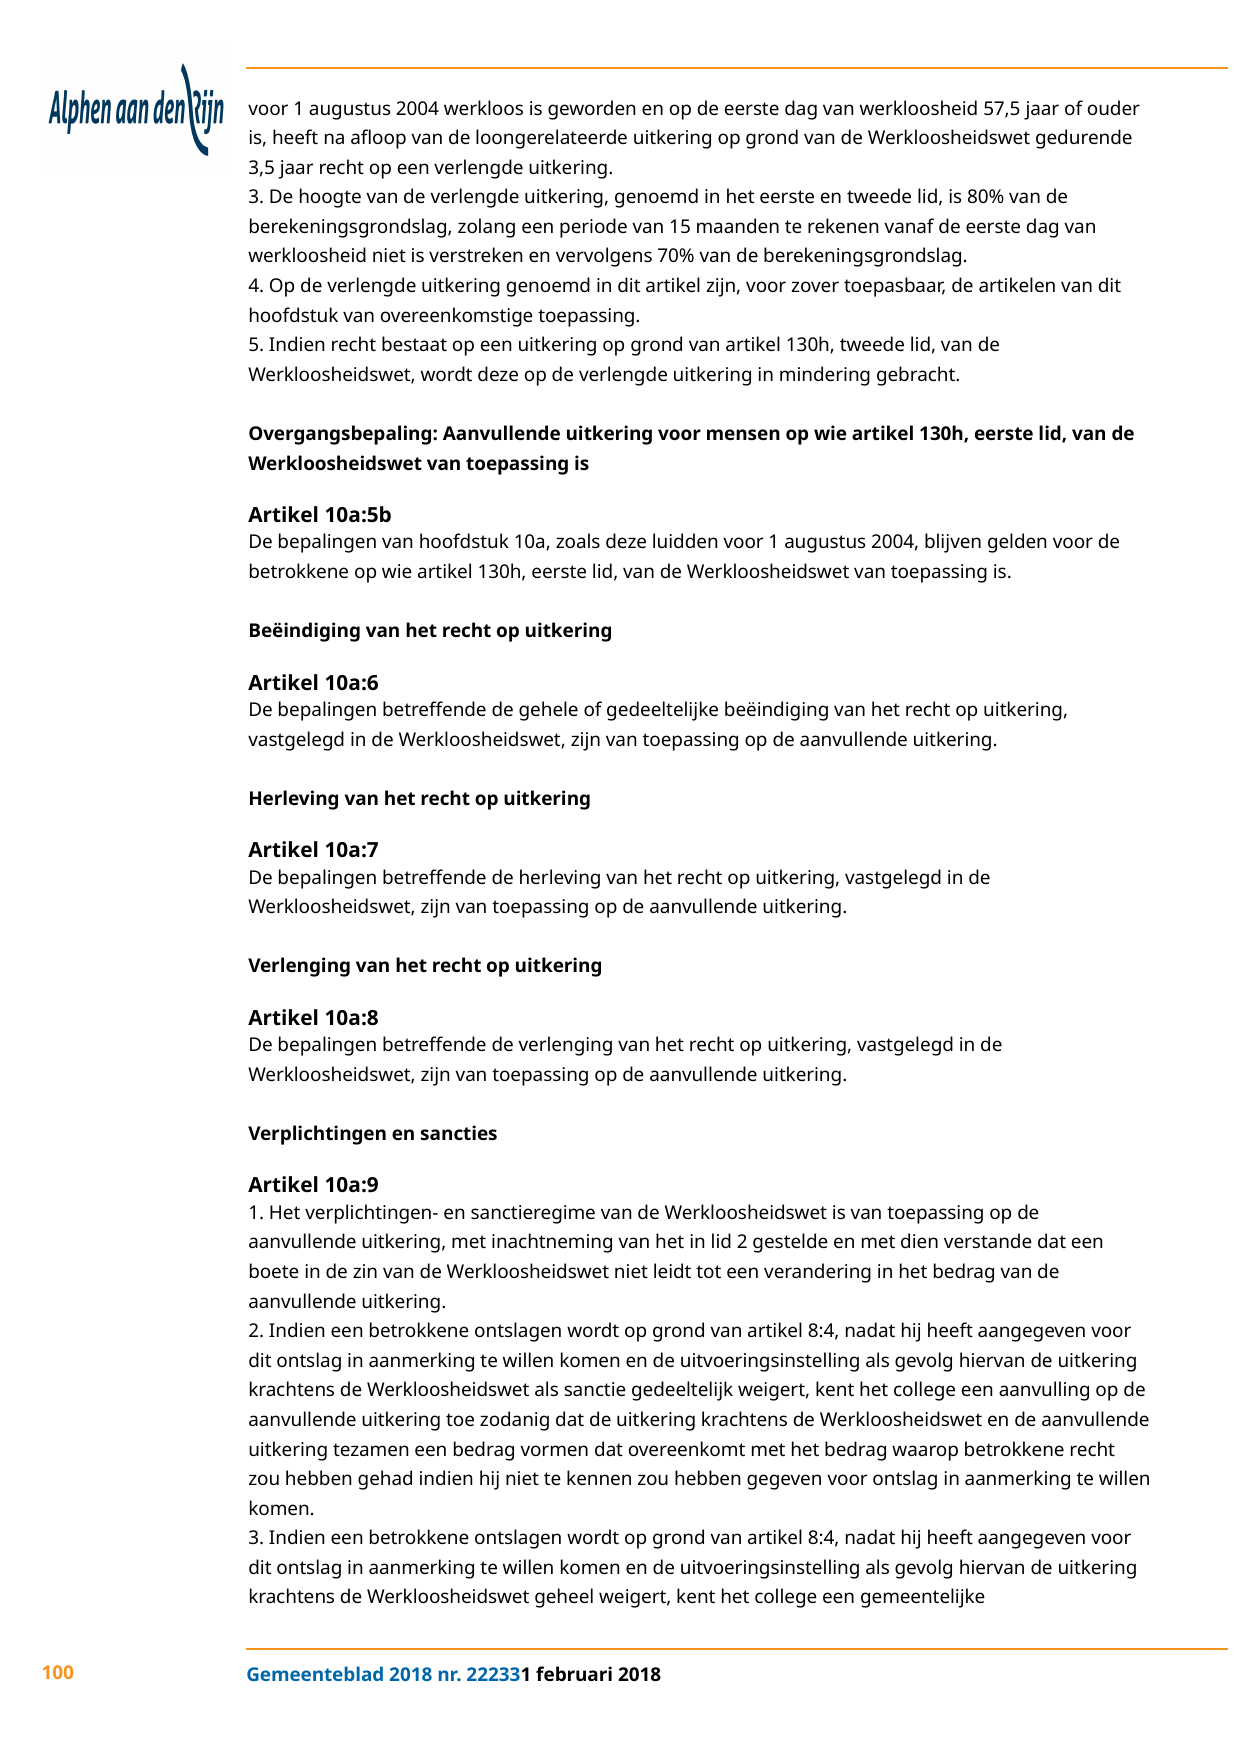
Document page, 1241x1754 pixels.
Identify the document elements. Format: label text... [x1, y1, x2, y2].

text 4. Op de verlengde uitkering genoemd in dit artikel zijn, voor zover toepasbaar, de artikelen van dit hoofdstuk van overeenkomstige toepassing. [248, 272, 1152, 328]
picture [41, 47, 231, 172]
text Artikel 10a:6 [248, 668, 1152, 696]
text De bepalingen van hoofdstuk 10a, zoals deze luidden voor 1 augustus 2004, blijven gelden voor de betrokkene op wie artikel 130h, eerste lid, van de Werkloosheidswet van toepassing is. [248, 529, 1152, 584]
text De bepalingen betreffende de gehele of gedeeltelijke beëindiging van het recht op uitkering, vastgelegd in de Werkloosheidswet, zijn van toepassing op de aanvullende uitkering. [248, 696, 1152, 752]
text Artikel 10a:7 [248, 835, 1152, 864]
text 5. Indien recht bestaat op een uitkering op grond van artikel 130h, tweede lid, van de Werkloosheidswet, wordt deze op de verlengde uitkering in mindering gebracht. [248, 331, 1152, 387]
text voor 1 augustus 2004 werkloos is geworden en op de eerste dag van werkloosheid 57,5 jaar of ouder is, heeft na afloop van de loongerelateerde uitkering op grond van de Werkloosheidswet gedurende 3,5 jaar recht op een verlengde uitkering. [248, 95, 1152, 180]
text Beëindiging van het recht op uitkering [248, 617, 1152, 643]
text Verlenging van het recht op uitkering [248, 953, 1152, 978]
text Artikel 10a:9 [248, 1171, 1152, 1199]
text 3. Indien een betrokkene ontslagen wordt op grond van artikel 8:4, nadat hij heeft aangegeven voor dit ontslag in aanmerking te willen komen en de uitvoeringsinstelling als gevolg hiervan de uitkering krachtens de Werkloosheidswet geheel weigert, kent het college een gemeentelijke [248, 1524, 1152, 1609]
text Artikel 10a:5b [248, 500, 1152, 529]
text Verplichtingen en sancties [248, 1120, 1152, 1146]
text 1. Het verplichtingen- en sanctieregime van de Werkloosheidswet is van toepassing op de aanvullende uitkering, met inachtneming van het in lid 2 gestelde en met dien verstande dat een boete in de zin van de Werkloosheidswet niet leidt tot een verandering in het bedrag van de aanvullende uitkering. [248, 1199, 1152, 1313]
text Herleving van het recht op uitkering [248, 785, 1152, 811]
text Overgangsbepaling: Aanvullende uitkering voor mensen op wie artikel 130h, eerste lid, van de Werkloosheidswet van toepassing is [248, 420, 1152, 476]
text 2. Indien een betrokkene ontslagen wordt op grond van artikel 8:4, nadat hij heeft aangegeven voor dit ontslag in aanmerking te willen komen en de uitvoeringsinstelling als gevolg hiervan de uitkering krachtens de Werkloosheidswet als sanctie gedeeltelijk weigert, kent het college een aanvulling op de aanvullende uitkering toe zodanig dat de uitkering krachtens de Werkloosheidswet en de aanvullende uitkering tezamen een bedrag vormen dat overeenkomt met het bedrag waarop betrokkene recht zou hebben gehad indien hij niet te kennen zou hebben gegeven voor ontslag in aanmerking te willen komen. [248, 1317, 1152, 1521]
text De bepalingen betreffende de verlenging van het recht op uitkering, vastgelegd in de Werkloosheidswet, zijn van toepassing op de aanvullende uitkering. [248, 1031, 1152, 1087]
text Artikel 10a:8 [248, 1003, 1152, 1031]
text De bepalingen betreffende de herleving van het recht op uitkering, vastgelegd in de Werkloosheidswet, zijn van toepassing op de aanvullende uitkering. [248, 864, 1152, 919]
text 3. De hoogte van de verlengde uitkering, genoemd in het eerste en tweede lid, is 80% van de berekeningsgrondslag, zolang een periode van 15 maanden te rekenen vanaf de eerste dag van werkloosheid niet is verstreken en vervolgens 70% van de berekeningsgrondslag. [248, 183, 1152, 268]
